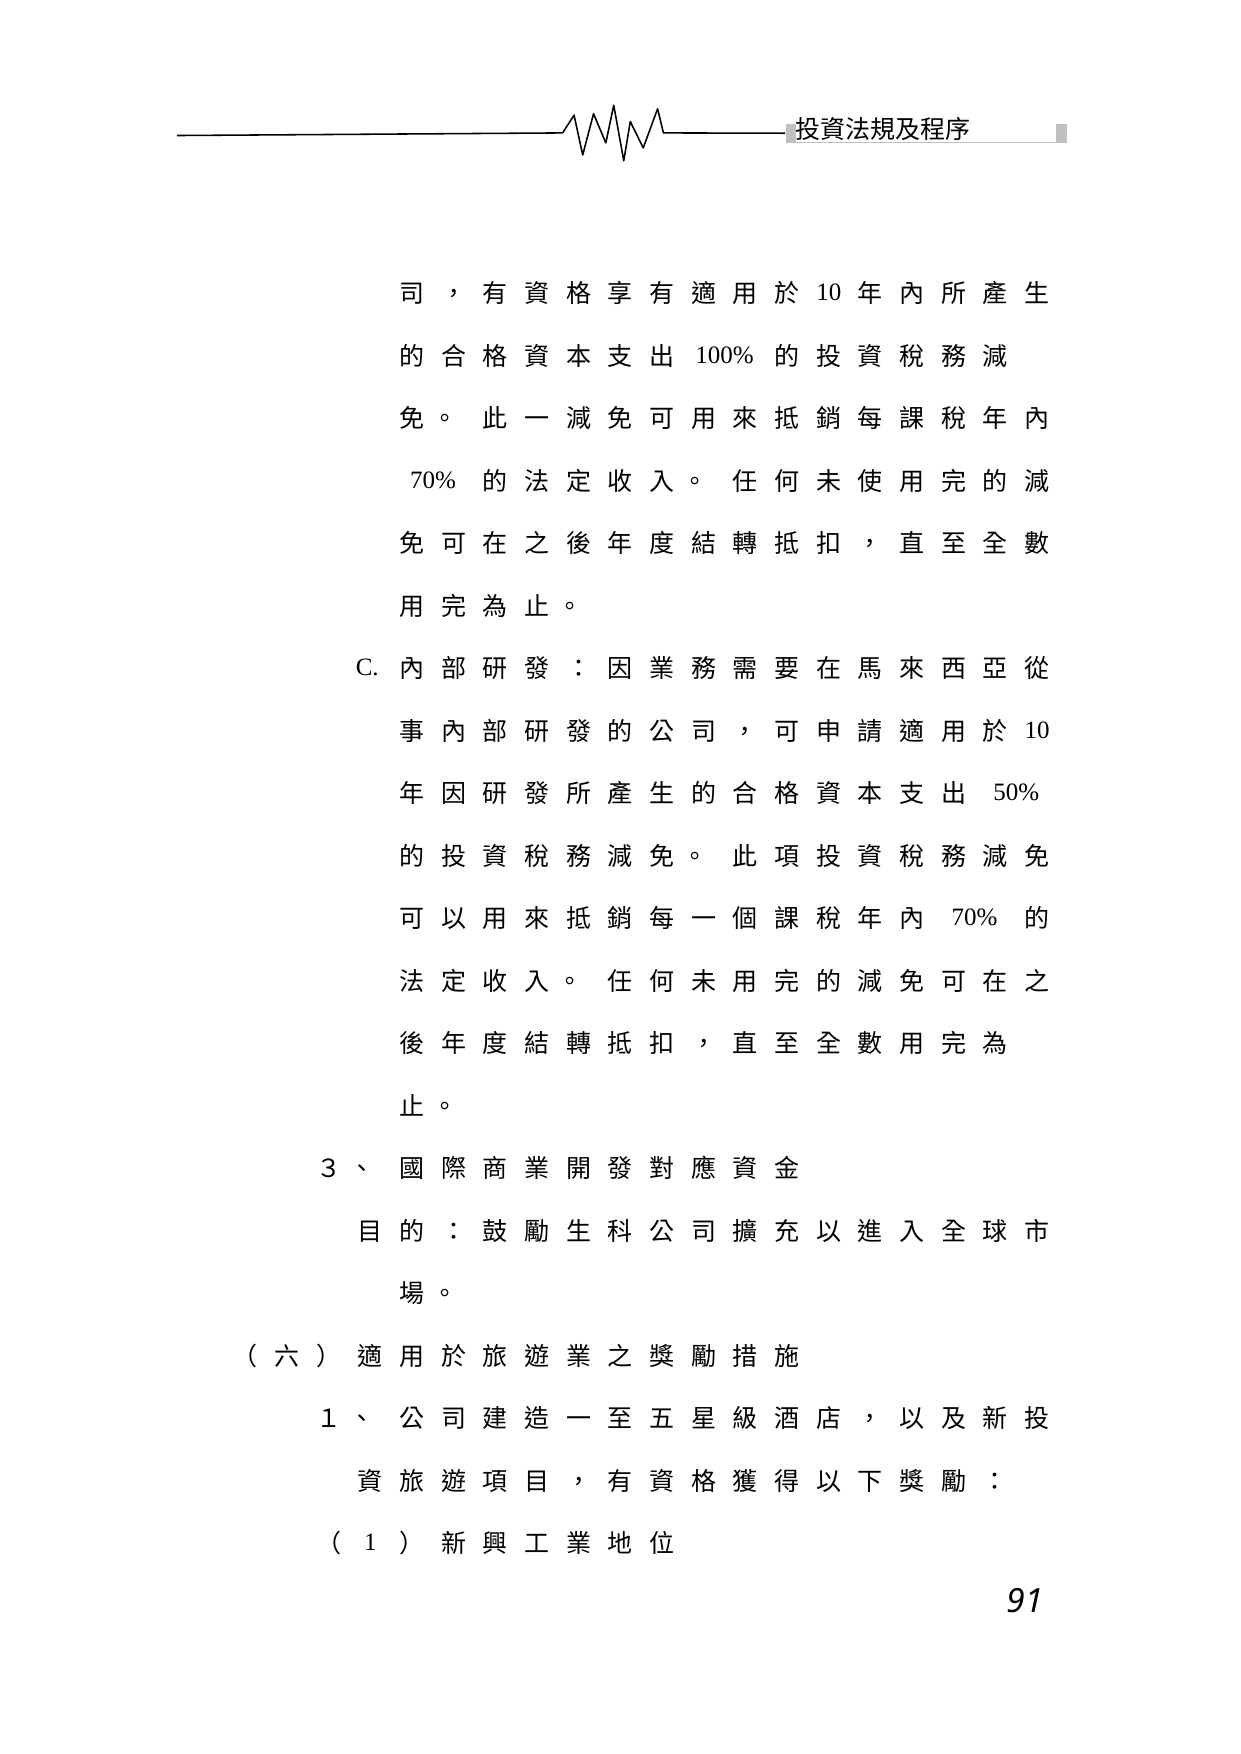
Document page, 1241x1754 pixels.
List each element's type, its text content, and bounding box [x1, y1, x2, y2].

text C. 內部研發：因業務需要在馬來西亞從事內部研發的公司，可申請適用於10年因研發所產生的合格資本支出50%的投資稅務減免。此項投資稅務減免可以用來抵銷每一個課稅年內70%的法定收入。任何未用完的減免可在之後年度結轉抵扣，直至全數用完為止。 [330, 625, 1058, 1125]
text 司，有資格享有適用於10年內所產生的合格資本支出100%的投資稅務減免。此一減免可用來抵銷每課稅年內70%的法定收入。任何未使用完的減免可在之後年度結轉抵扣，直至全數用完為止。 [330, 250, 1058, 625]
text （1）新興工業地位 [306, 1500, 1058, 1563]
text ３、國際商業開發對應資金 [281, 1125, 1058, 1188]
text １、公司建造一至五星級酒店，以及新投資旅遊項目，有資格獲得以下獎勵： [281, 1375, 1058, 1500]
text 目的：鼓勵生科公司擴充以進入全球市場。 [330, 1188, 1058, 1313]
text （六）適用於旅遊業之獎勵措施 [207, 1313, 1058, 1375]
